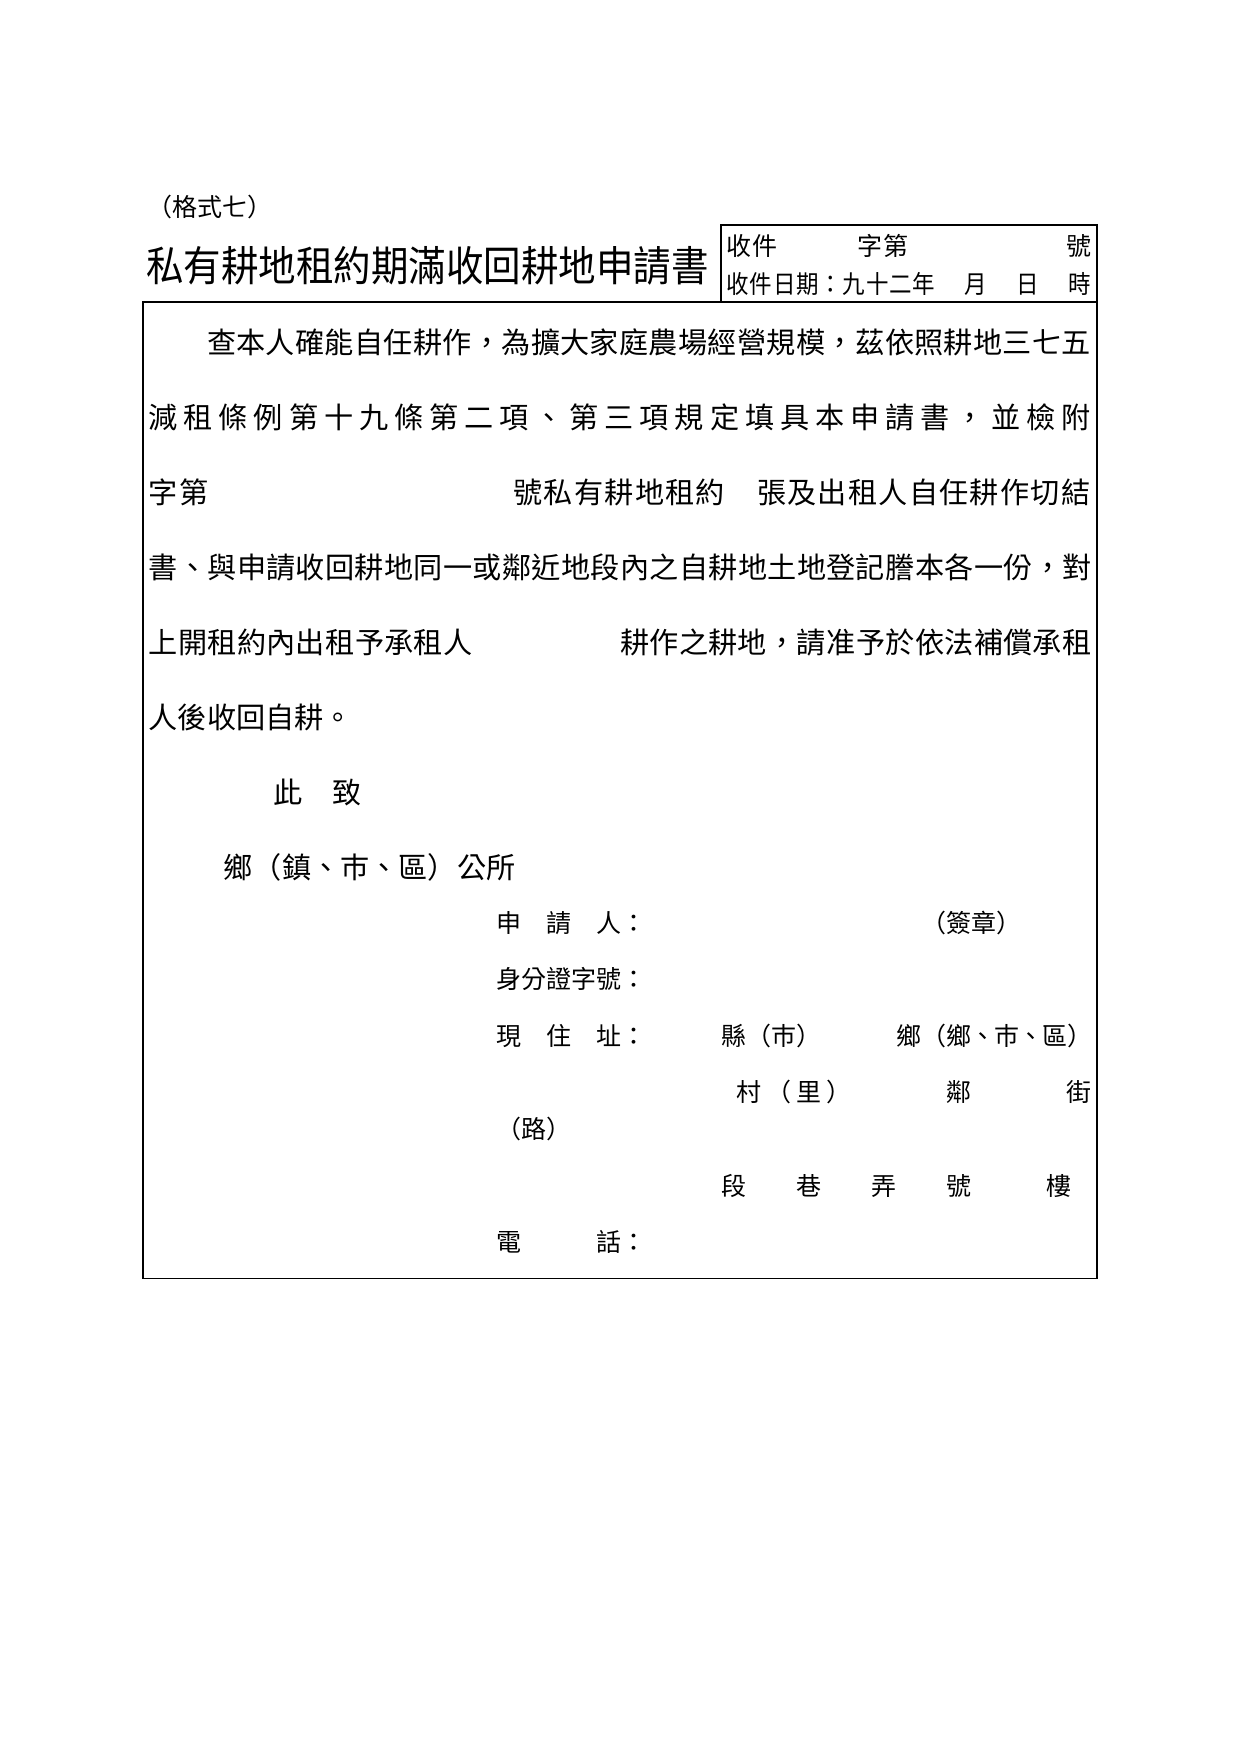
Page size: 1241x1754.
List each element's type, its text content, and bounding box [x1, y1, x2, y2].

table_header 私有耕地租約期滿收回耕地申請書 [143, 224, 720, 301]
table_cell 查本人確能自任耕作，為擴大家庭農場經營規模，茲依照耕地三七五減租條例第十九條第二項、第三項規定填具本申請書，並檢附 字第 號私有耕地租約 張及出租人自任耕作切結書、與申請收回耕地同一或鄰近地段內之自耕地土地登記謄本各一份，對上開租約內出租予承租人 耕作之耕地，請准予於依法補償承租人後收回自耕。 此 致 鄉（鎮、巿、區）公所 申 請 人： （簽章） 身分證字號： 現 住 址： 縣（巿） 鄉（鄉、巿、區） 村（里） 鄰 街（路） 段 巷 弄 號 樓 電 話： [144, 303, 1096, 1278]
text （格式七） [148, 186, 1092, 224]
table_header 收件 字第 號 收件日期：九十二年 月 日 時 [722, 226, 1096, 301]
